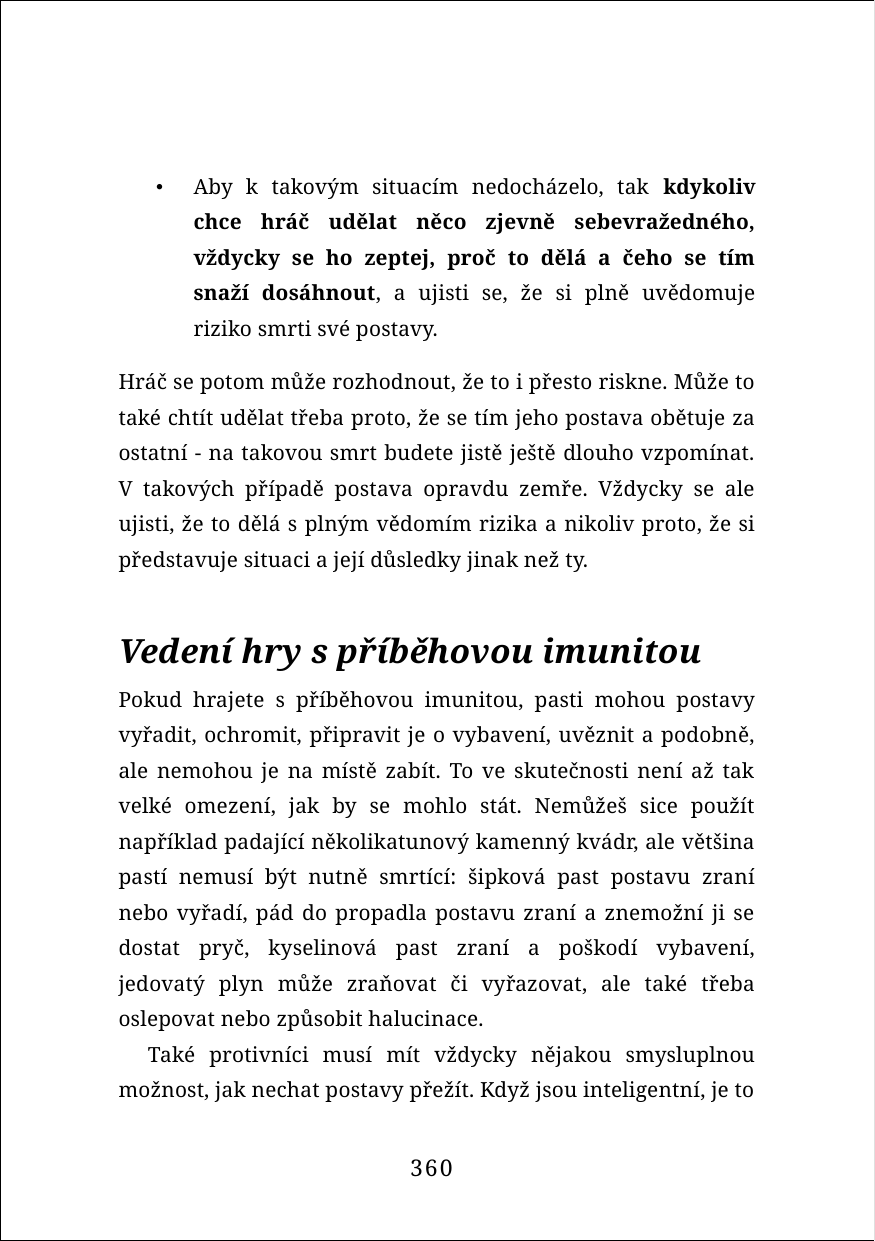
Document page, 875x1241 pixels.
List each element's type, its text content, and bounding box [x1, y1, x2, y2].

list Aby k takovým situacím nedocházelo, tak kdykoliv chce hráč udělat něco zjevně sebevražedného, vždycky se ho zeptej, proč to dělá a čeho se tím snaží dosáhnout, a ujisti se, že si plně uvědomuje riziko smrti své postavy. [156, 172, 756, 342]
text Pokud hrajete s příběhovou imunitou, pasti mohou postavy vyřadit, ochromit, připravit je o vybavení, uvěznit a podobně, ale nemohou je na místě zabít. To ve skutečnosti není až tak velké omezení, jak by se mohlo stát. Nemůžeš sice použít například padající několikatunový kamenný kvádr, ale většina pastí nemusí být nutně smrtící: šipková past postavu zraní nebo vyřadí, pád do propadla postavu zraní a znemožní ji se dostat pryč, kyselinová past zraní a poškodí vybavení, jedovatý plyn může zraňovat či vyřazovat, ale také třeba oslepovat nebo způsobit halucinace. Také protivníci musí mít vždycky nějakou smysluplnou možnost, jak nechat postavy přežít. Když jsou inteligentní, je to [118, 685, 756, 1104]
subtitle Vedení hry s příběhovou imunitou [118, 627, 756, 673]
text Hráč se potom může rozhodnout, že to i přesto riskne. Může to také chtít udělat třeba proto, že se tím jeho postava obětuje za ostatní - na takovou smrt budete jistě ještě dlouho vzpomínat. V takových případě postava opravdu zemře. Vždycky se ale ujisti, že to dělá s plným vědomím rizika a nikoliv proto, že si představuje situaci a její důsledky jinak než ty. [118, 367, 756, 573]
